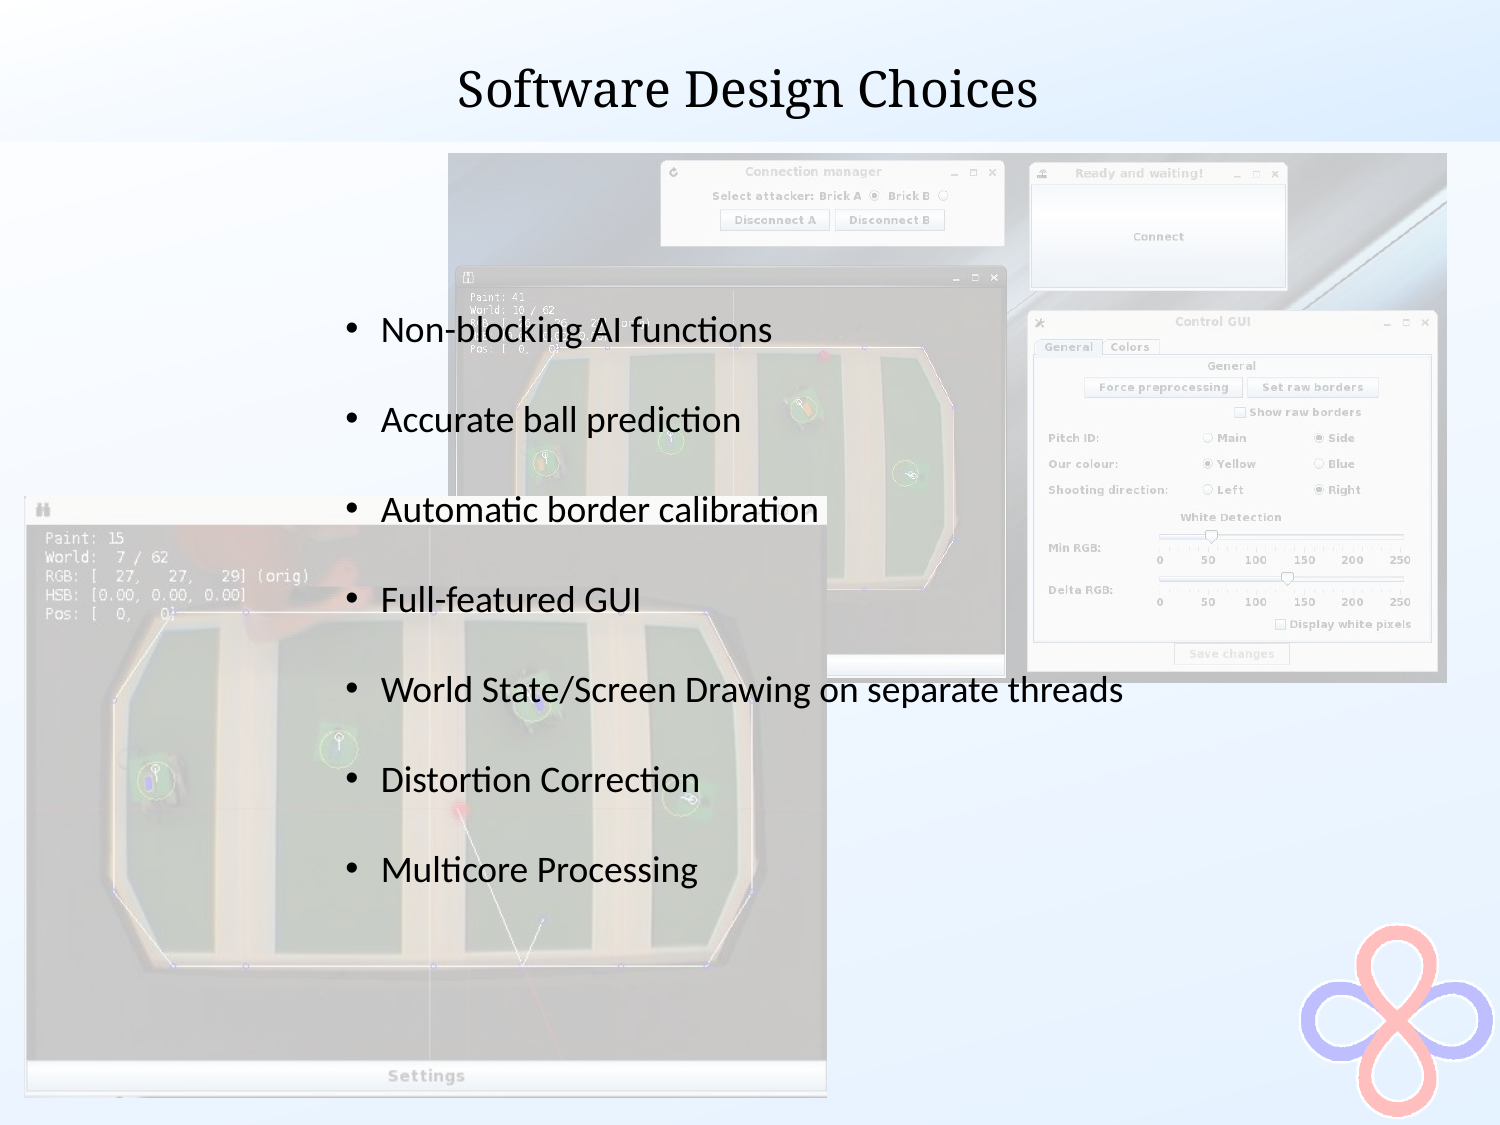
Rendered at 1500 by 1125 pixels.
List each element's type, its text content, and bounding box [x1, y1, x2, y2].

text_box Non-blocking AI functions Accurate ball prediction Automatic border calibration Full-featured GUI World State/Screen Drawing on separate threads Distortion Correction Multicore Processing [330, 297, 1390, 898]
text_box Software Design Choices [256, 49, 1241, 141]
text_box [0, 141, 1500, 1125]
